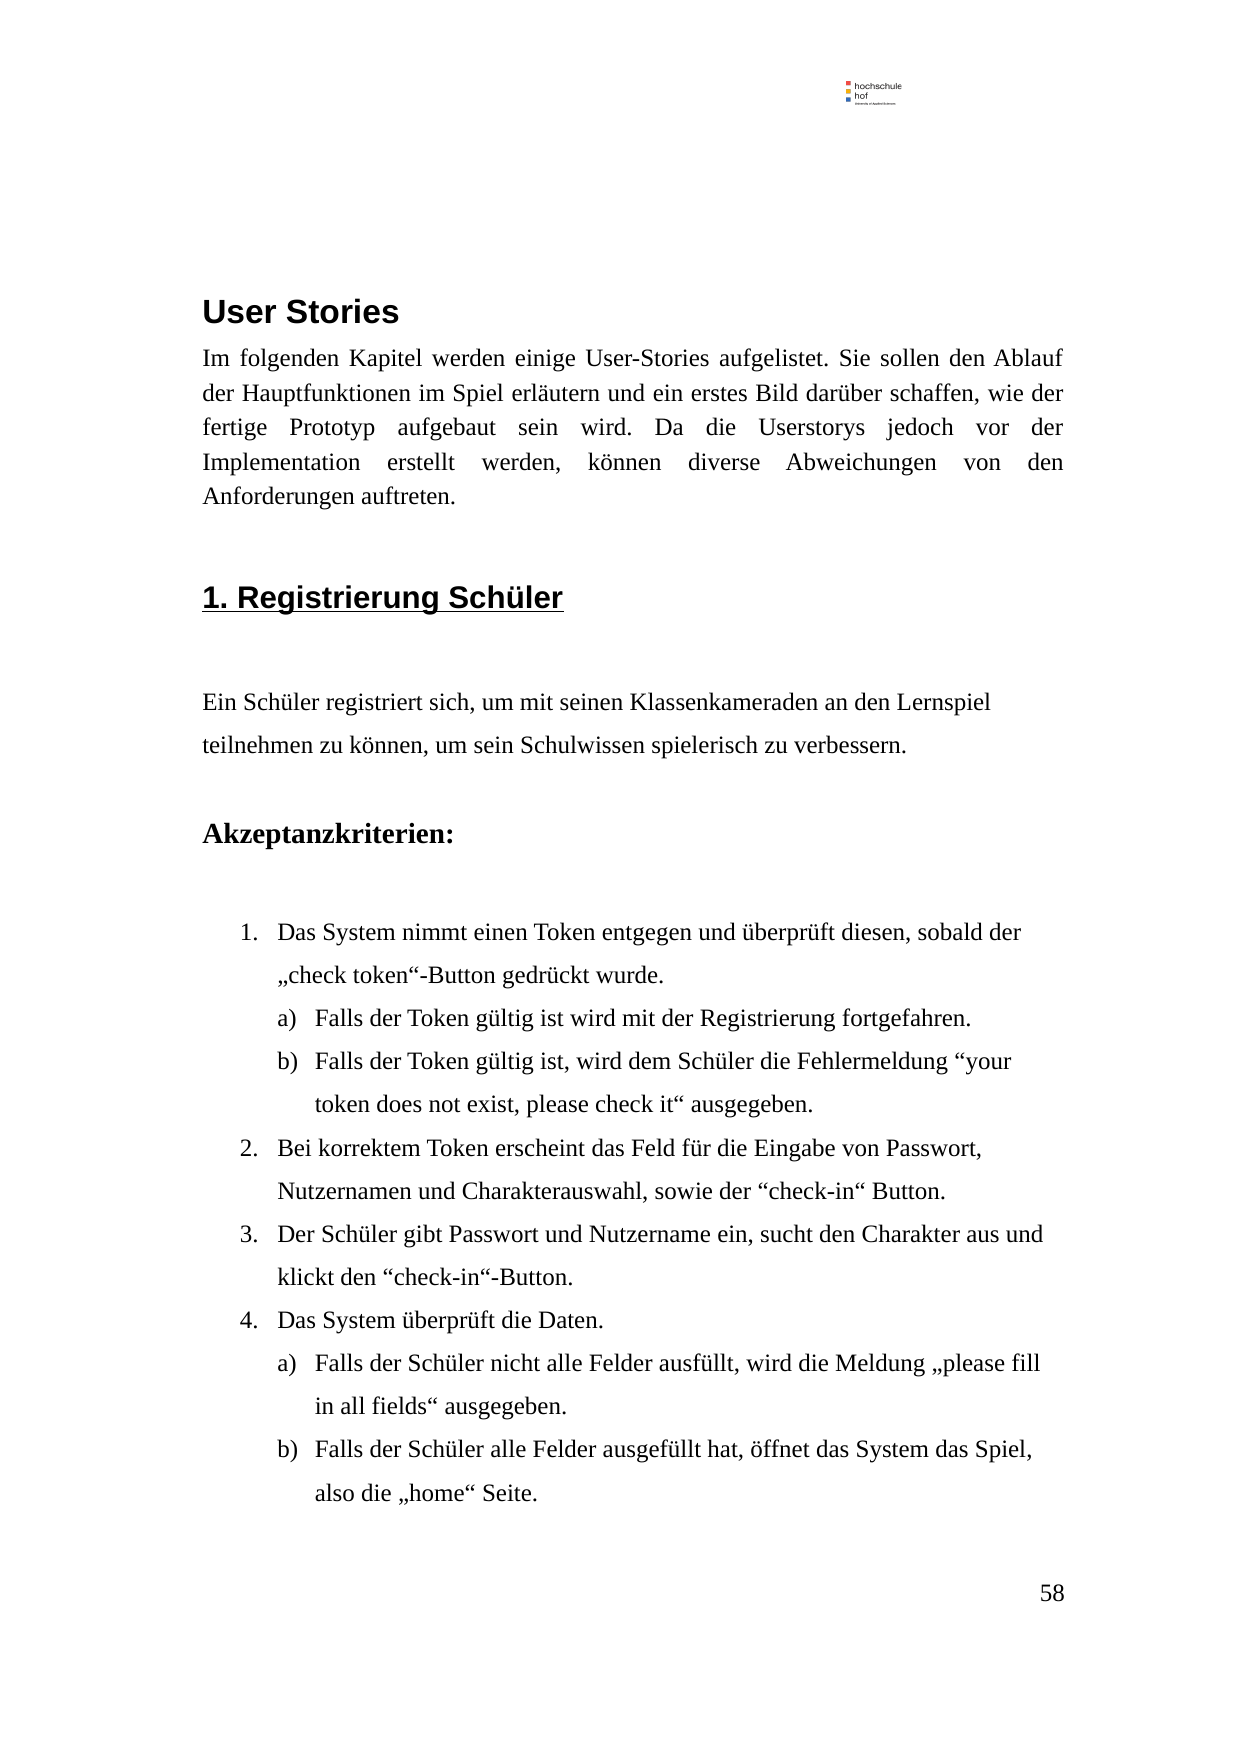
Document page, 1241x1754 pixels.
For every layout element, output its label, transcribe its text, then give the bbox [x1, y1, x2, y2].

text Akzeptanzkriterien: [202, 816, 1064, 900]
text 1. Registrierung Schüler [202, 579, 1064, 615]
list Falls der Token gültig ist wird mit der Registrierung fortgefahren. [277, 1003, 1064, 1032]
list Der Schüler gibt Passwort und Nutzername ein, sucht den Charakter aus und klickt den “check-in“-Button. [239, 1219, 1064, 1291]
text Im folgenden Kapitel werden einige User-Stories aufgelistet. Sie sollen den Ablauf der Hauptfunktionen im Spiel erläutern und ein erstes Bild darüber schaffen, wie der fertige Prototyp aufgebaut sein wird. Da die Userstorys jedoch vor der Implementation erstellt werden, können diverse Abweichungen von den Anforderungen auftreten. [202, 343, 1064, 510]
list Das System überprüft die Daten. [239, 1305, 1064, 1334]
list Falls der Schüler nicht alle Felder ausfüllt, wird die Meldung „please fill in all fields“ ausgegeben. [277, 1348, 1064, 1420]
subtitle User Stories [202, 292, 1064, 331]
list Falls der Token gültig ist, wird dem Schüler die Fehlermeldung “your token does not exist, please check it“ ausgegeben. [277, 1046, 1064, 1118]
list Das System nimmt einen Token entgegen und überprüft diesen, sobald der „check token“-Button gedrückt wurde. [239, 917, 1064, 989]
picture [846, 81, 902, 105]
list Bei korrektem Token erscheint das Feld für die Eingabe von Passwort, Nutzernamen und Charakterauswahl, sowie der “check-in“ Button. [239, 1133, 1064, 1204]
list Falls der Schüler alle Felder ausgefüllt hat, öffnet das System das Spiel, also die „home“ Seite. [277, 1434, 1064, 1506]
text Ein Schüler registriert sich, um mit seinen Klassenkameraden an den Lernspiel teilnehmen zu können, um sein Schulwissen spielerisch zu verbessern. [202, 687, 1064, 759]
